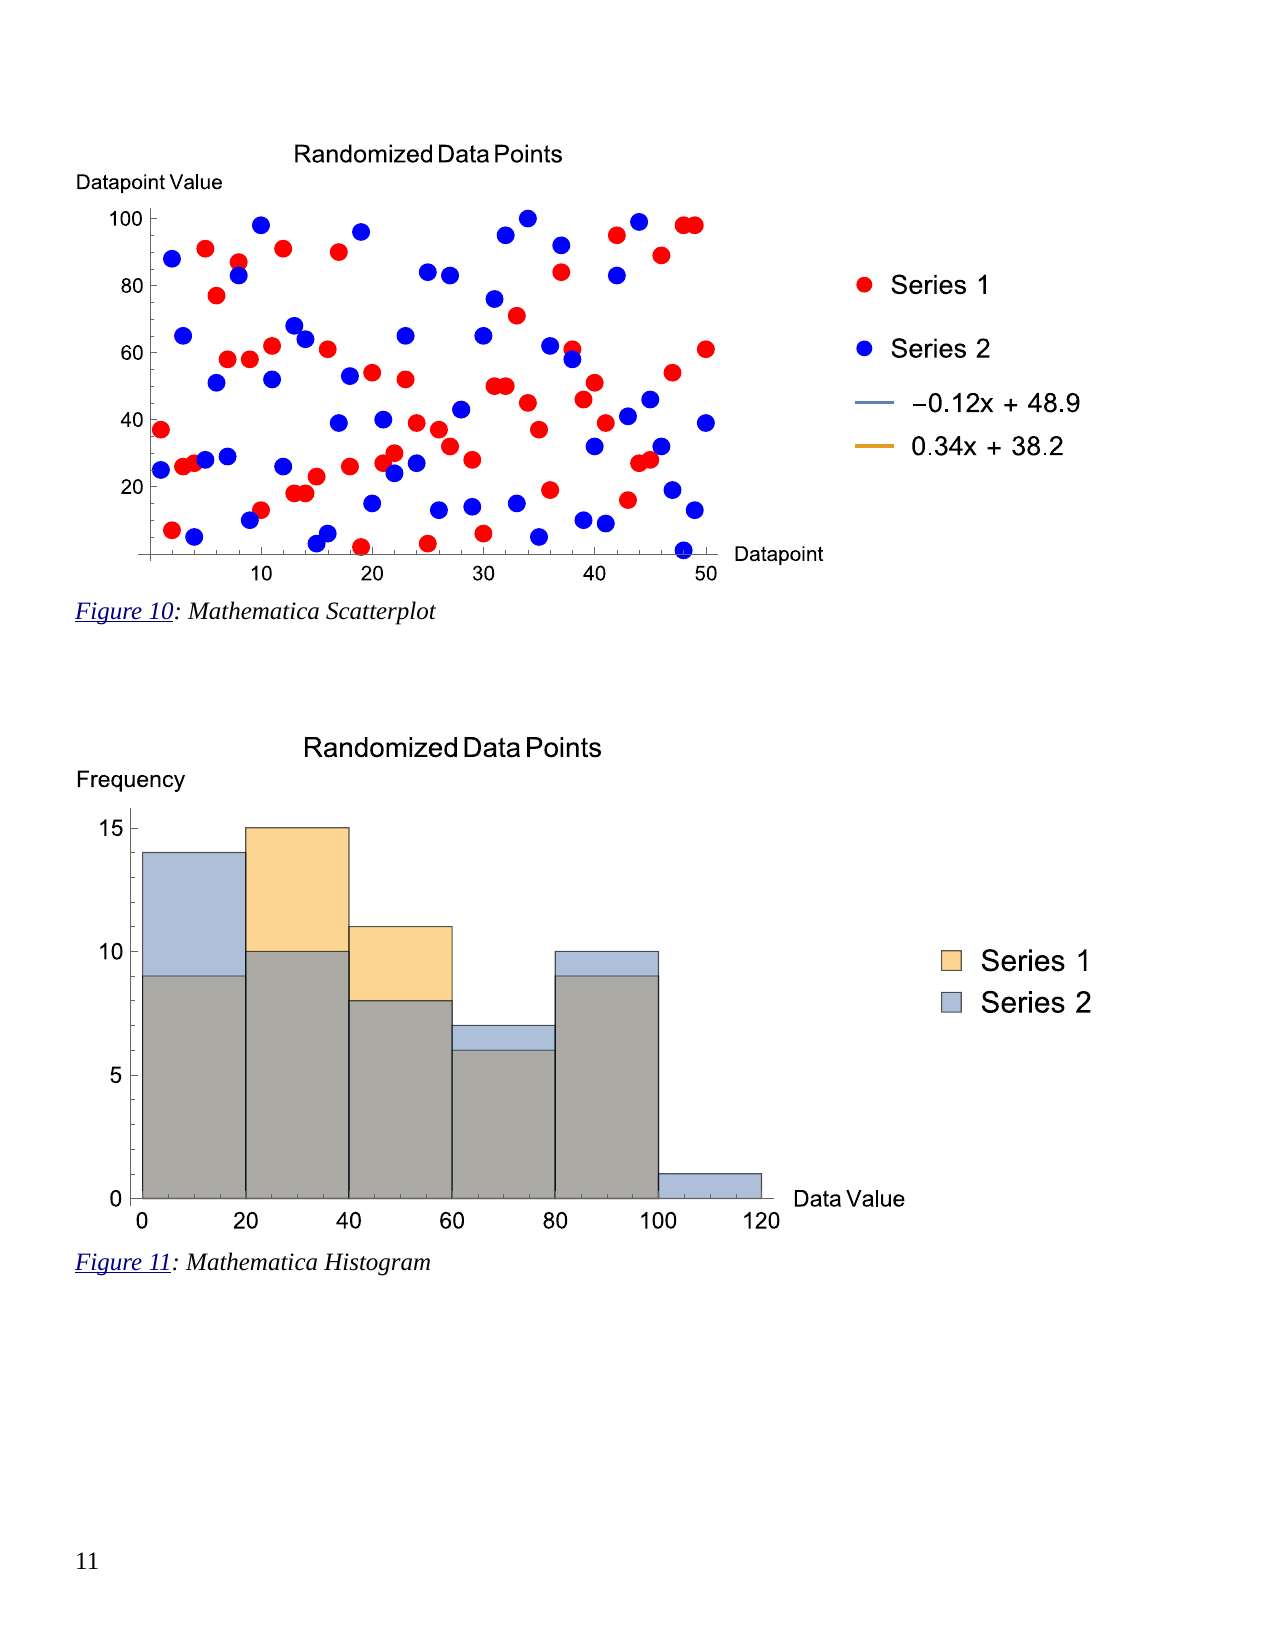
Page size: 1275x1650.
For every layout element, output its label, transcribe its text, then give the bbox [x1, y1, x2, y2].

text Figure 10: Mathematica Scatterplot [75, 135, 1091, 625]
text Figure 11: Mathematica Histogram [75, 726, 1104, 1276]
